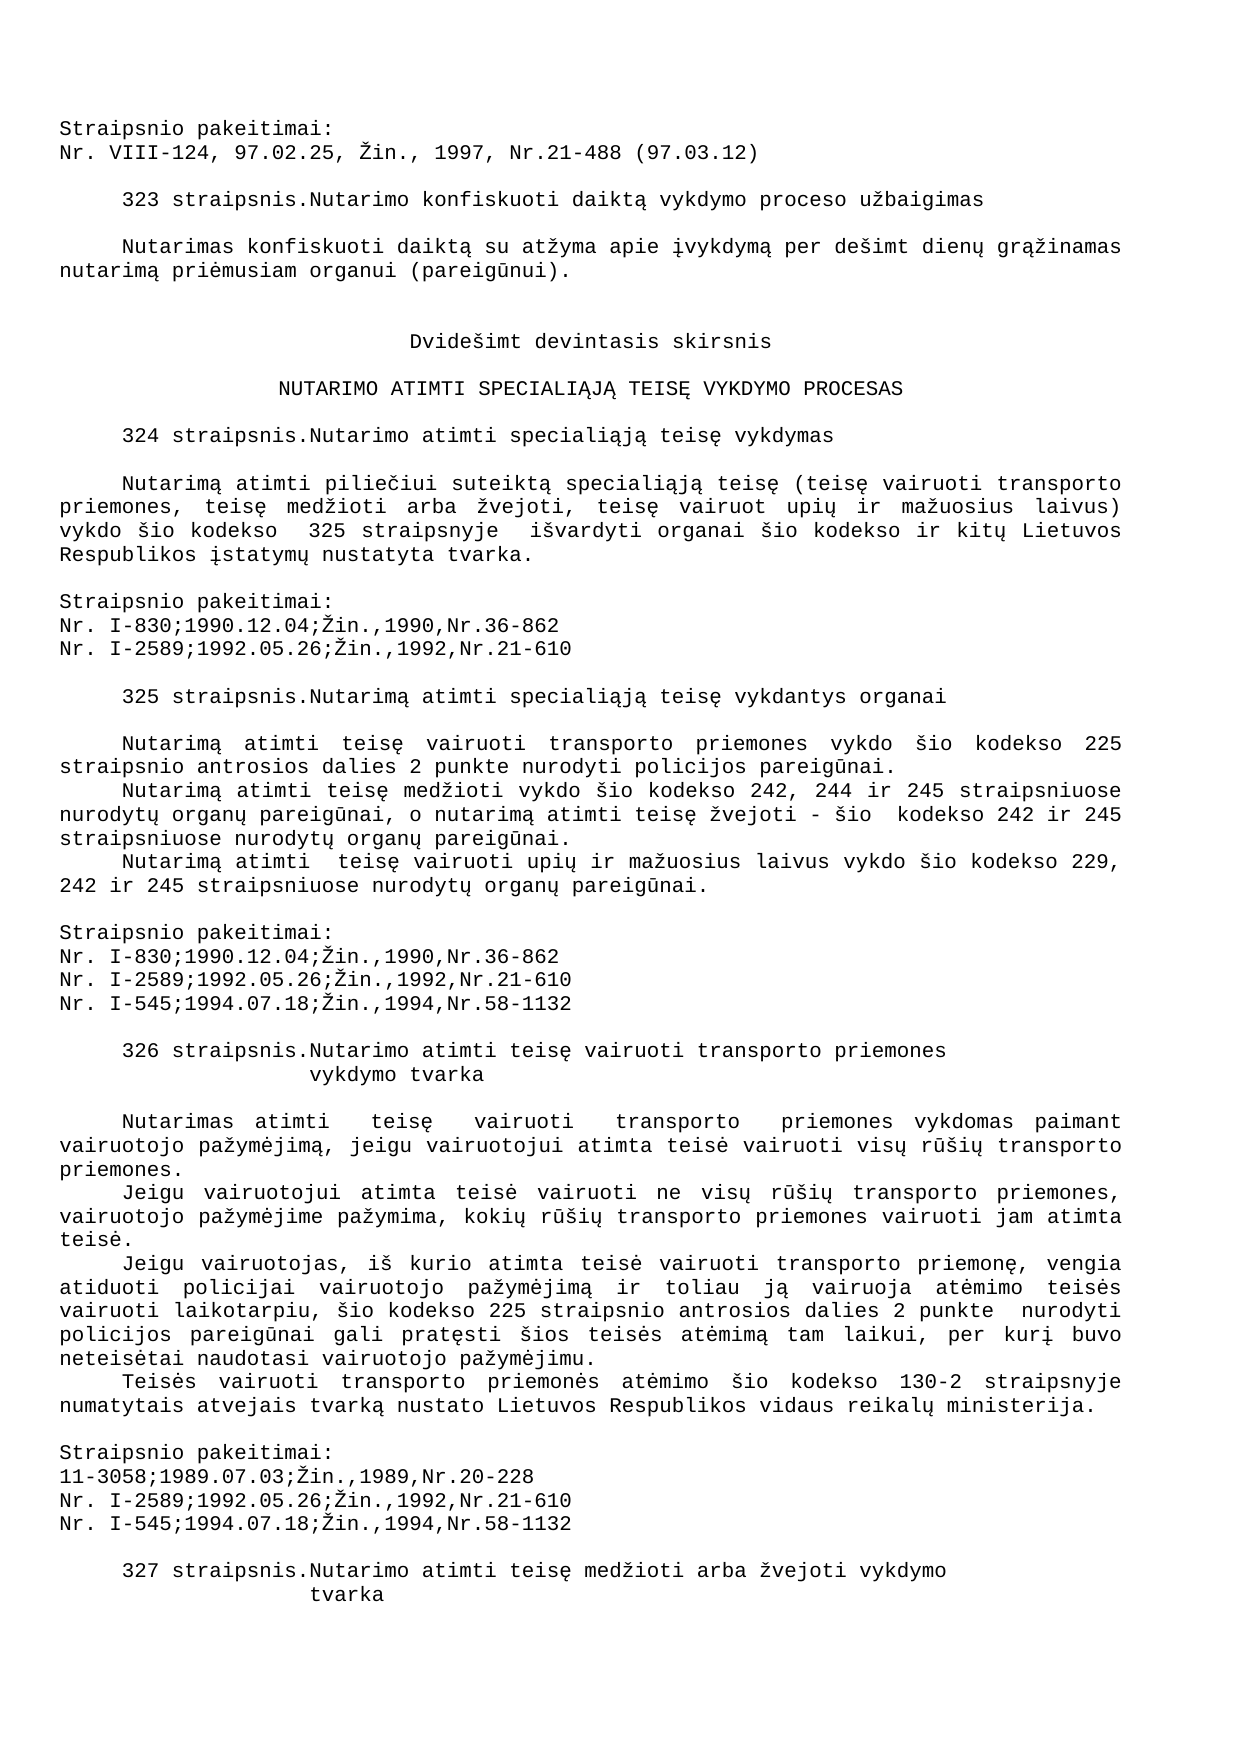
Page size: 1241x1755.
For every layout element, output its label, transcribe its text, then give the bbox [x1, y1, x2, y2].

text Teisės vairuoti transporto priemonės atėmimo šio kodekso 130-2 straipsnyje numatytais atvejais tvarką nustato Lietuvos Respublikos vidaus reikalų ministerija. [59, 1371, 1122, 1419]
text NUTARIMO ATIMTI SPECIALIĄJĄ TEISĘ VYKDYMO PROCESAS [59, 378, 1122, 402]
text Nr. I-2589;1992.05.26;Žin.,1992,Nr.21-610 [59, 638, 1122, 662]
text Nr. I-2589;1992.05.26;Žin.,1992,Nr.21-610 [59, 1489, 1122, 1513]
text tvarka [59, 1584, 1122, 1608]
text Straipsnio pakeitimai: [59, 591, 1122, 615]
text Straipsnio pakeitimai: [59, 922, 1122, 946]
text vykdymo tvarka [59, 1064, 1122, 1088]
text Nr. I-2589;1992.05.26;Žin.,1992,Nr.21-610 [59, 969, 1122, 993]
text Nr. I-830;1990.12.04;Žin.,1990,Nr.36-862 [59, 946, 1122, 969]
text 327 straipsnis.Nutarimo atimti teisę medžioti arba žvejoti vykdymo [59, 1561, 1122, 1584]
text Nutarimas atimti teisę vairuoti transporto priemones vykdomas paimant vairuotojo pažymėjimą, jeigu vairuotojui atimta teisė vairuoti visų rūšių transporto priemones. [59, 1111, 1122, 1182]
text Nr. I-545;1994.07.18;Žin.,1994,Nr.58-1132 [59, 1513, 1122, 1537]
text Straipsnio pakeitimai: [59, 1442, 1122, 1466]
text Nutarimą atimti teisę medžioti vykdo šio kodekso 242, 244 ir 245 straipsniuose nurodytų organų pareigūnai, o nutarimą atimti teisę žvejoti - šio kodekso 242 ir 245 straipsniuose nurodytų organų pareigūnai. [59, 780, 1122, 851]
text Nutarimą atimti teisę vairuoti transporto priemones vykdo šio kodekso 225 straipsnio antrosios dalies 2 punkte nurodyti policijos pareigūnai. [59, 733, 1122, 780]
text 324 straipsnis.Nutarimo atimti specialiąją teisę vykdymas [59, 426, 1122, 449]
text Nutarimą atimti teisę vairuoti upių ir mažuosius laivus vykdo šio kodekso 229, 242 ir 245 straipsniuose nurodytų organų pareigūnai. [59, 851, 1122, 898]
text Nr. VIII-124, 97.02.25, Žin., 1997, Nr.21-488 (97.03.12) [59, 142, 1122, 165]
text Dvidešimt devintasis skirsnis [59, 331, 1122, 354]
text Jeigu vairuotojui atimta teisė vairuoti ne visų rūšių transporto priemones, vairuotojo pažymėjime pažymima, kokių rūšių transporto priemones vairuoti jam atimta teisė. [59, 1182, 1122, 1253]
text Nutarimas konfiskuoti daiktą su atžyma apie įvykdymą per dešimt dienų grąžinamas nutarimą priėmusiam organui (pareigūnui). [59, 236, 1122, 284]
text Nutarimą atimti piliečiui suteiktą specialiąją teisę (teisę vairuoti transporto priemones, teisę medžioti arba žvejoti, teisę vairuot upių ir mažuosius laivus) vykdo šio kodekso 325 straipsnyje išvardyti organai šio kodekso ir kitų Lietuvos Respublikos įstatymų nustatyta tvarka. [59, 473, 1122, 567]
text Jeigu vairuotojas, iš kurio atimta teisė vairuoti transporto priemonę, vengia atiduoti policijai vairuotojo pažymėjimą ir toliau ją vairuoja atėmimo teisės vairuoti laikotarpiu, šio kodekso 225 straipsnio antrosios dalies 2 punkte nurodyti policijos pareigūnai gali pratęsti šios teisės atėmimą tam laikui, per kurį buvo neteisėtai naudotasi vairuotojo pažymėjimu. [59, 1253, 1122, 1371]
text 325 straipsnis.Nutarimą atimti specialiąją teisę vykdantys organai [59, 686, 1122, 709]
text 323 straipsnis.Nutarimo konfiskuoti daiktą vykdymo proceso užbaigimas [59, 189, 1122, 213]
text 326 straipsnis.Nutarimo atimti teisę vairuoti transporto priemones [59, 1040, 1122, 1064]
text Straipsnio pakeitimai: [59, 118, 1122, 142]
text Nr. I-545;1994.07.18;Žin.,1994,Nr.58-1132 [59, 993, 1122, 1017]
text Nr. I-830;1990.12.04;Žin.,1990,Nr.36-862 [59, 615, 1122, 638]
text 11-3058;1989.07.03;Žin.,1989,Nr.20-228 [59, 1466, 1122, 1489]
